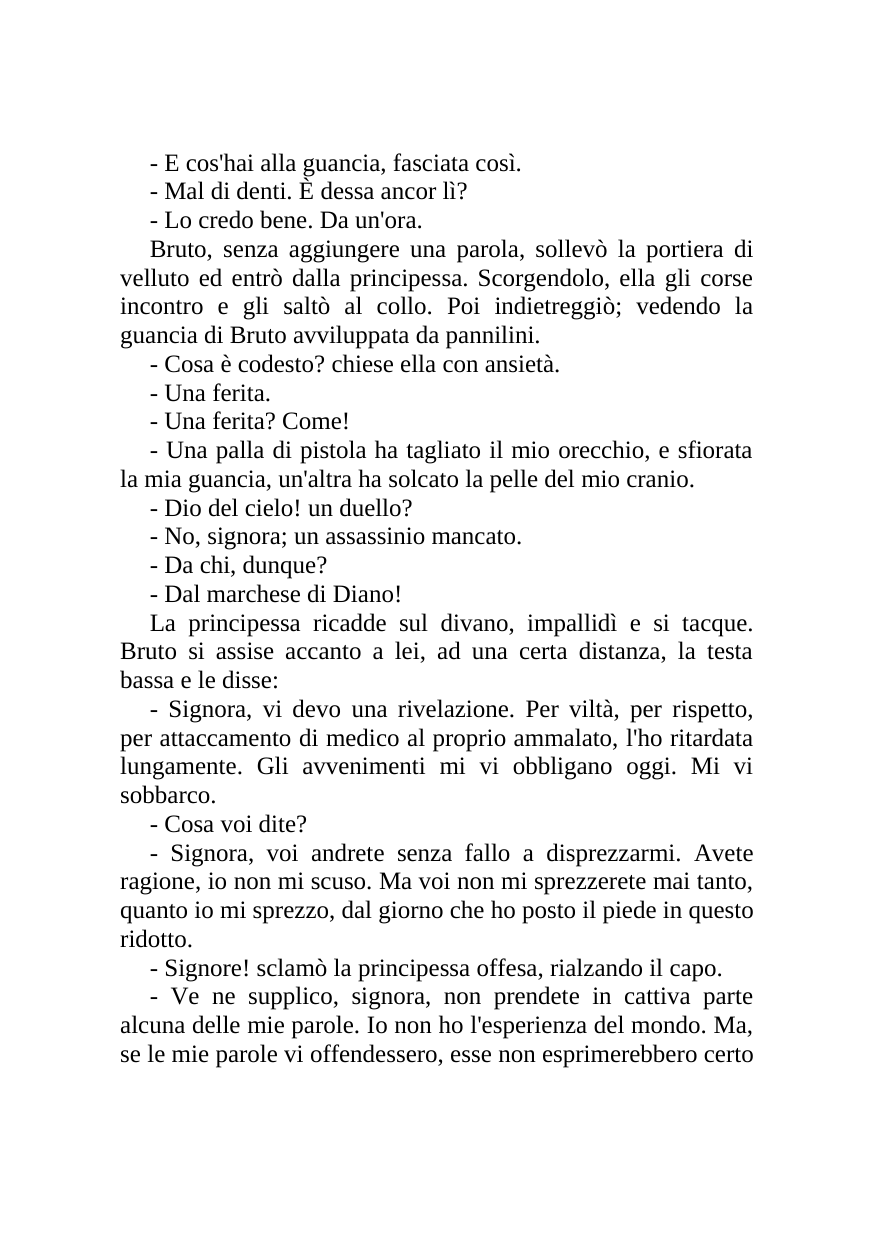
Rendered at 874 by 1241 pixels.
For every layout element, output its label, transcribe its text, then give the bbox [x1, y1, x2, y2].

text - Signore! sclamò la principessa offesa, rialzando il capo. [120, 953, 754, 981]
text Bruto, senza aggiungere una parola, sollevò la portiera di velluto ed entrò dalla principessa. Scorgendolo, ella gli corse incontro e gli saltò al collo. Poi indietreggiò; vedendo la guancia di Bruto avviluppata da pannilini. [120, 234, 754, 349]
text - Lo credo bene. Da un'ora. [120, 205, 754, 234]
text - Una palla di pistola ha tagliato il mio orecchio, e sfiorata la mia guancia, un'altra ha solcato la pelle del mio cranio. [120, 435, 754, 493]
text - Cosa voi dite? [120, 809, 754, 838]
text - Signora, voi andrete senza fallo a disprezzarmi. Avete ragione, io non mi scuso. Ma voi non mi sprezzerete mai tanto, quanto io mi sprezzo, dal giorno che ho posto il piede in questo ridotto. [120, 838, 754, 953]
text - E cos'hai alla guancia, fasciata così. [120, 148, 754, 176]
text - Una ferita? Come! [120, 406, 754, 435]
text - Ve ne supplico, signora, non prendete in cattiva parte alcuna delle mie parole. Io non ho l'esperienza del mondo. Ma, se le mie parole vi offendessero, esse non esprimerebbero certo [120, 981, 754, 1068]
text - Da chi, dunque? [120, 550, 754, 579]
text - Dal marchese di Diano! [120, 579, 754, 608]
text - Signora, vi devo una rivelazione. Per viltà, per rispetto, per attaccamento di medico al proprio ammalato, l'ho ritardata lungamente. Gli avvenimenti mi vi obbligano oggi. Mi vi sobbarco. [120, 694, 754, 809]
text - Dio del cielo! un duello? [120, 493, 754, 521]
text - Cosa è codesto? chiese ella con ansietà. [120, 349, 754, 378]
text - Una ferita. [120, 378, 754, 406]
text - No, signora; un assassinio mancato. [120, 521, 754, 550]
text La principessa ricadde sul divano, impallidì e si tacque. Bruto si assise accanto a lei, ad una certa distanza, la testa bassa e le disse: [120, 608, 754, 694]
text - Mal di denti. È dessa ancor lì? [120, 176, 754, 205]
